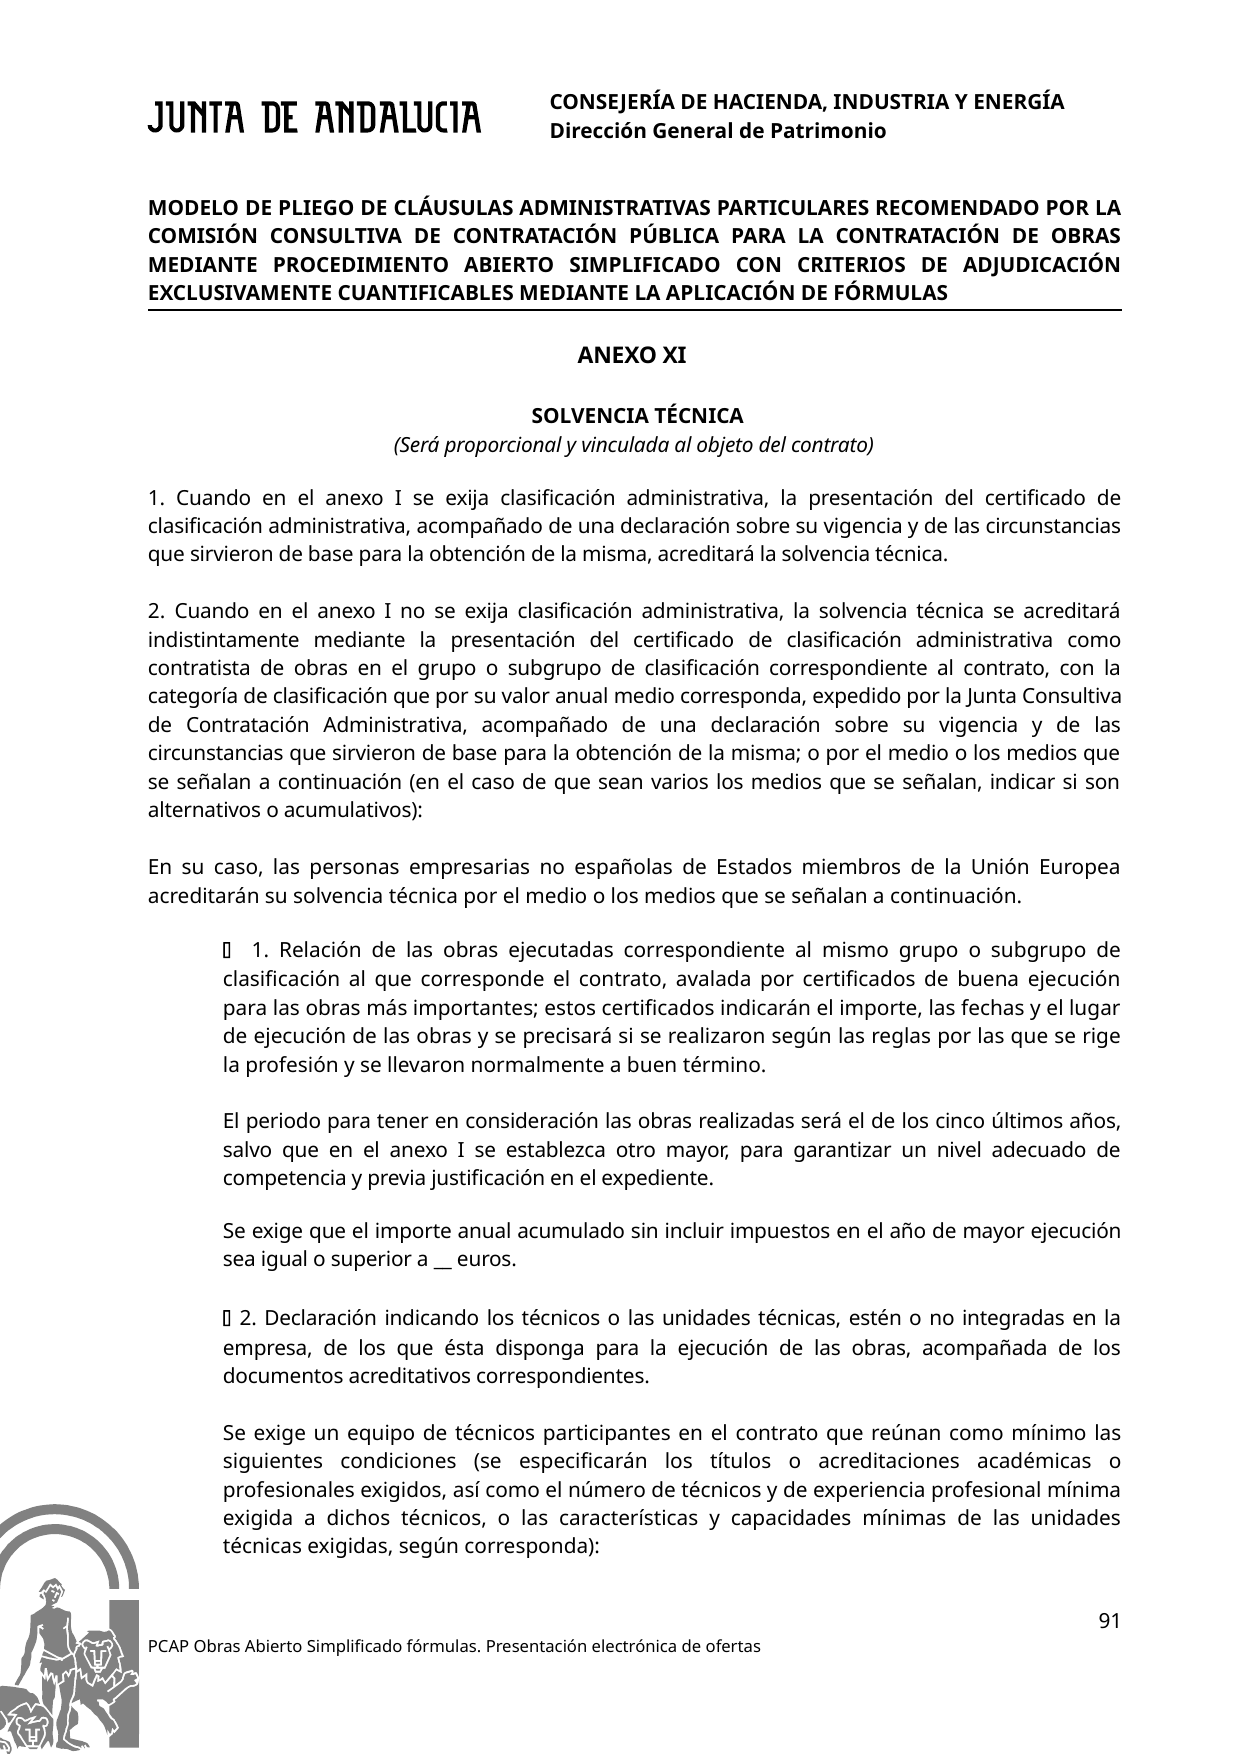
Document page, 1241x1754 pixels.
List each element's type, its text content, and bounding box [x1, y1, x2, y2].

text Se exige un equipo de técnicos participantes en el contrato que reúnan como mínimo las siguientes condiciones (se especificarán los títulos o acreditaciones académicas o profesionales exigidos, así como el número de técnicos y de experiencia profesional mínima exigida a dichos técnicos, o las características y capacidades mínimas de las unidades técnicas exigidas, según corresponda): [223, 1418, 1122, 1560]
text (Será proporcional y vinculada al objeto del contrato) [148, 430, 1122, 458]
text c 2. Declaración indicando los técnicos o las unidades técnicas, estén o no integradas en la empresa, de los que ésta disponga para la ejecución de las obras, acompañada de los documentos acreditativos correspondientes. [223, 1301, 1122, 1389]
list MODELO DE PLIEGO DE CLÁUSULAS ADMINISTRATIVAS PARTICULARES RECOMENDADO POR LA COMISIÓN CONSULTIVA DE CONTRATACIÓN PÚBLICA PARA LA CONTRATACIÓN DE OBRAS MEDIANTE PROCEDIMIENTO ABIERTO SIMPLIFICADO CON CRITERIOS DE ADJUDICACIÓN EXCLUSIVAMENTE CUANTIFICABLES MEDIANTE LA APLICACIÓN DE FÓRMULAS [148, 193, 1122, 309]
text ANEXO XI [148, 339, 1122, 370]
text En su caso, las personas empresarias no españolas de Estados miembros de la Unión Europea acreditarán su solvencia técnica por el medio o los medios que se señalan a continuación. [148, 852, 1122, 909]
text SOLVENCIA TÉCNICA [148, 402, 1122, 430]
text c 1. Relación de las obras ejecutadas correspondiente al mismo grupo o subgrupo de clasificación al que corresponde el contrato, avalada por certificados de buena ejecución para las obras más importantes; estos certificados indicarán el importe, las fechas y el lugar de ejecución de las obras y se precisará si se realizaron según las reglas por las que se rige la profesión y se llevaron normalmente a buen término. [223, 933, 1122, 1078]
text El periodo para tener en consideración las obras realizadas será el de los cinco últimos años, salvo que en el anexo I se establezca otro mayor, para garantizar un nivel adecuado de competencia y previa justificación en el expediente. [223, 1107, 1122, 1192]
text 1. Cuando en el anexo I se exija clasificación administrativa, la presentación del certificado de clasificación administrativa, acompañado de una declaración sobre su vigencia y de las circunstancias que sirvieron de base para la obtención de la misma, acreditará la solvencia técnica. [148, 483, 1122, 568]
text Se exige que el importe anual acumulado sin incluir impuestos en el año de mayor ejecución sea igual o superior a __ euros. [223, 1216, 1122, 1273]
text 2. Cuando en el anexo I no se exija clasificación administrativa, la solvencia técnica se acreditará indistintamente mediante la presentación del certificado de clasificación administrativa como contratista de obras en el grupo o subgrupo de clasificación correspondiente al contrato, con la categoría de clasificación que por su valor anual medio corresponda, expedido por la Junta Consultiva de Contratación Administrativa, acompañado de una declaración sobre su vigencia y de las circunstancias que sirvieron de base para la obtención de la misma; o por el medio o los medios que se señalan a continuación (en el caso de que sean varios los medios que se señalan, indicar si son alternativos o acumulativos): [148, 596, 1122, 824]
